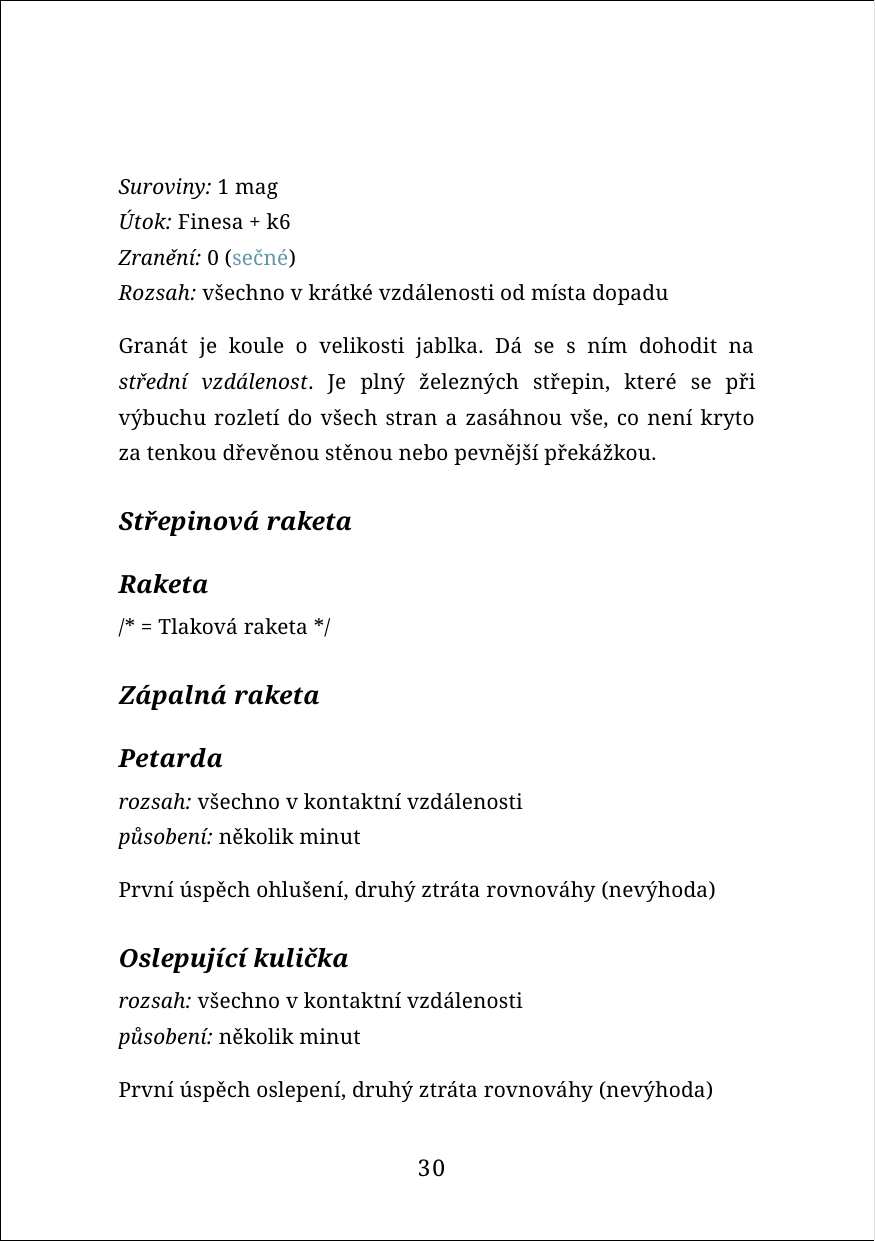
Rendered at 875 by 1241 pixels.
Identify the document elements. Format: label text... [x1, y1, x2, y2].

text rozsah: všechno v kontaktní vzdálenosti působení: několik minut [118, 787, 756, 851]
text rozsah: všechno v kontaktní vzdálenosti působení: několik minut [118, 986, 756, 1050]
subtitle Zápalná raketa [118, 677, 756, 712]
subtitle Petarda [118, 741, 756, 775]
text První úspěch ohlušení, druhý ztráta rovnováhy (nevýhoda) [118, 876, 756, 904]
text Granát je koule o velikosti jablka. Dá se s ním dohodit na střední vzdálenost. Je plný železných střepin, které se při výbuchu rozletí do všech stran a zasáhnou vše, co není kryto za tenkou dřevěnou stěnou nebo pevnější překážkou. [118, 332, 756, 467]
text /* = Tlaková raketa */ [118, 612, 756, 641]
subtitle Raketa [118, 567, 756, 601]
subtitle Oslepující kulička [118, 941, 756, 975]
text Suroviny: 1 mag Útok: Finesa + k6 Zranění: 0 (sečné) Rozsah: všechno v krátké vzdálenosti od místa dopadu [118, 172, 756, 307]
subtitle Střepinová raketa [118, 503, 756, 537]
text První úspěch oslepení, druhý ztráta rovnováhy (nevýhoda) [118, 1075, 756, 1104]
